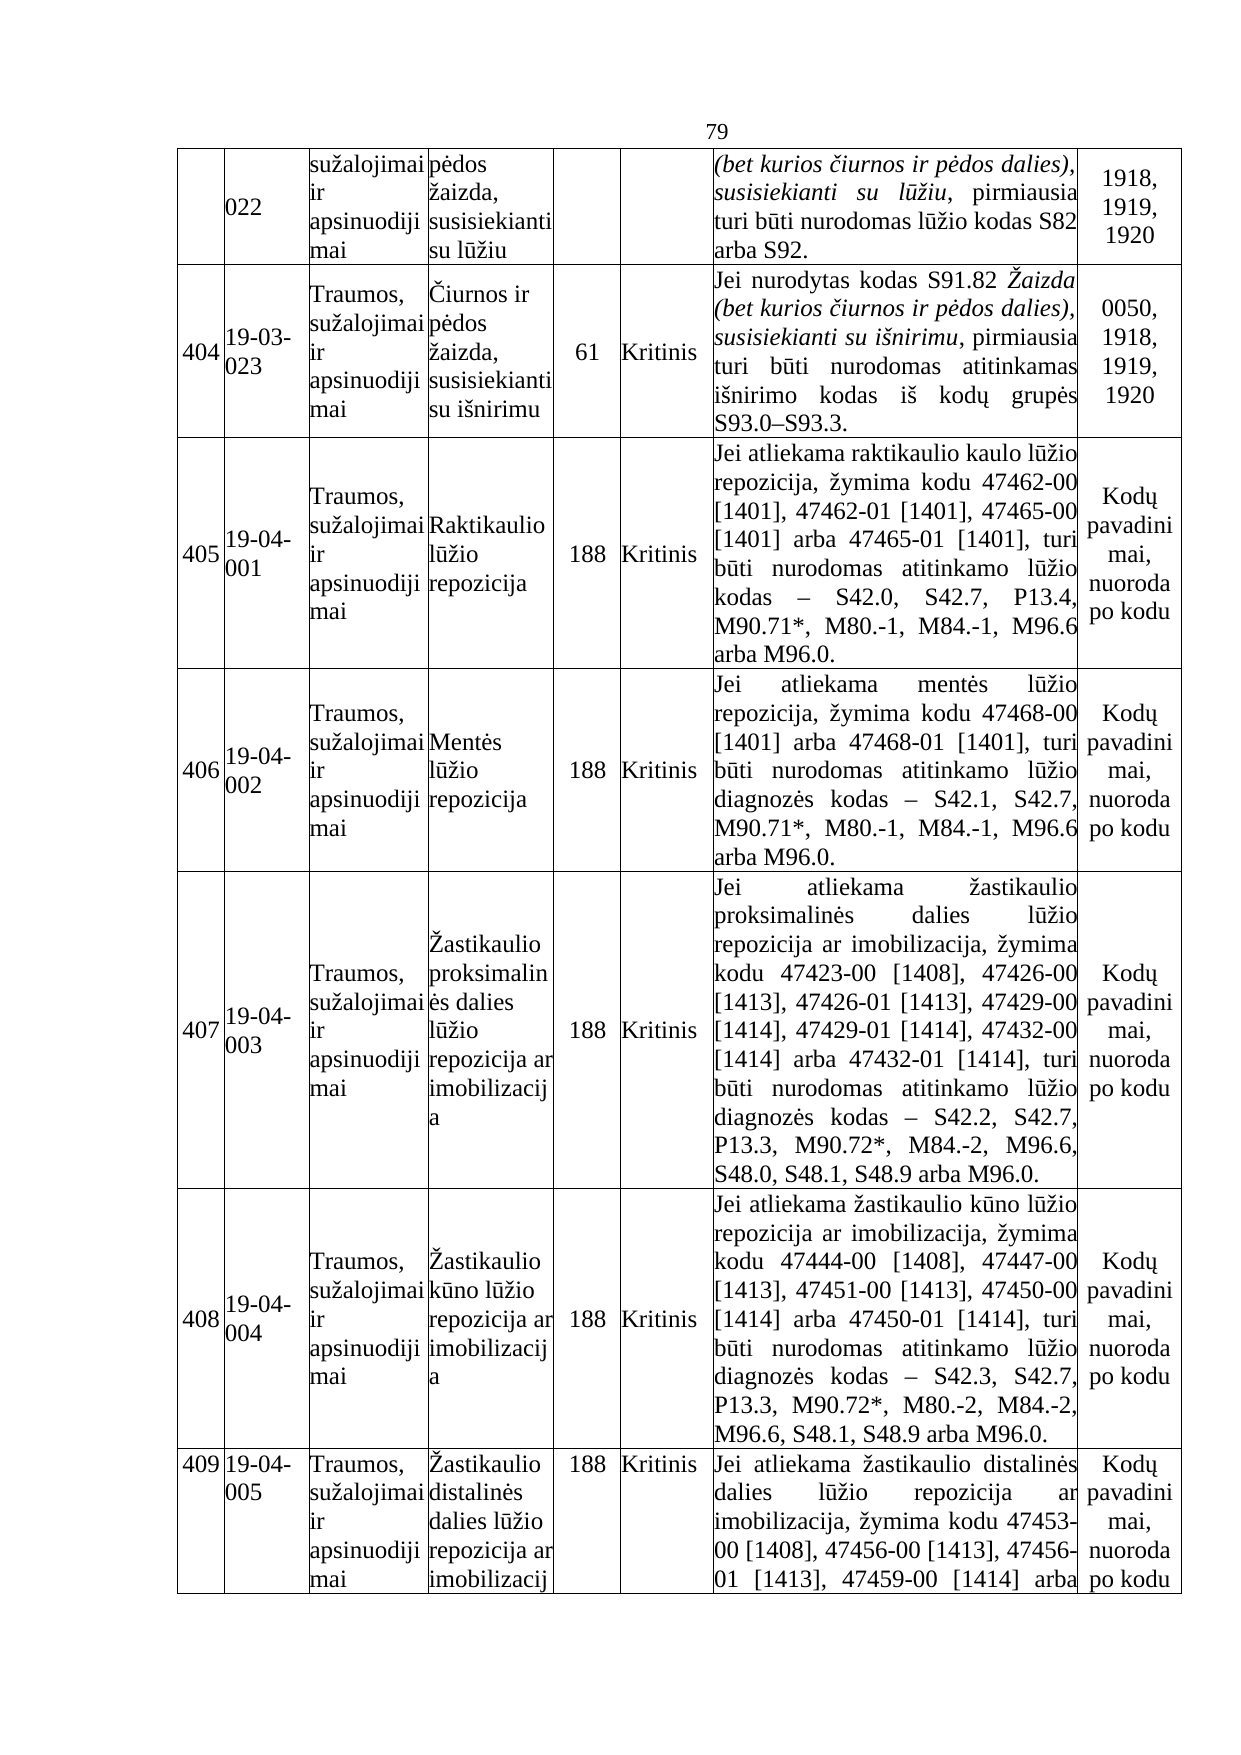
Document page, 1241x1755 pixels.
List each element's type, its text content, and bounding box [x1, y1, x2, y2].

table_cell Kritinis [621, 1189, 713, 1448]
table_cell Jei atliekama žastikaulio kūno lūžio repozicija ar imobilizacija, žymima kodu 47444-00 [1408], 47447-00 [1413], 47451-00 [1413], 47450-00 [1414] arba 47450-01 [1414], turi būti nurodomas atitinkamo lūžio diagnozės kodas – S42.3, S42.7, P13.3, M90.72*, M80.-2, M84.-2, M96.6, S48.1, S48.9 arba M96.0. [714, 1189, 1077, 1448]
table_cell Kodų pavadinimai, nuoroda po kodu [1078, 438, 1181, 668]
table_cell sužalojimai ir apsinuodijimai [310, 149, 428, 264]
table_cell 188 [554, 669, 620, 871]
table_cell Kritinis [621, 265, 713, 437]
table_cell 1918, 1919, 1920 [1078, 149, 1181, 264]
table_cell Kritinis [621, 872, 713, 1188]
table_cell Jei atliekama žastikaulio distalinės dalies lūžio repozicija ar imobilizacija, žymima kodu 47453-00 [1408], 47456-00 [1413], 47456-01 [1413], 47459-00 [1414] arba [714, 1449, 1077, 1592]
table_cell Žastikaulio kūno lūžio repozicija ar imobilizacija [429, 1189, 553, 1448]
table_cell Kritinis [621, 669, 713, 871]
table_cell (bet kurios čiurnos ir pėdos dalies), susisiekianti su lūžiu, pirmiausia turi būti nurodomas lūžio kodas S82 arba S92. [714, 149, 1077, 264]
table_cell pėdos žaizda, susisiekianti su lūžiu [429, 149, 553, 264]
table_cell 407 [178, 872, 224, 1188]
table_cell 188 [554, 1189, 620, 1448]
table_cell Žastikaulio distalinės dalies lūžio repozicija ar imobilizacij [429, 1449, 553, 1592]
table_cell Traumos, sužalojimai ir apsinuodijimai [310, 1449, 428, 1592]
table_cell 19-04-004 [225, 1189, 309, 1448]
table_cell [554, 149, 620, 264]
table_cell 19-04-003 [225, 872, 309, 1188]
table_cell 19-04-001 [225, 438, 309, 668]
table_cell Kodų pavadinimai, nuoroda po kodu [1078, 1189, 1181, 1448]
table_cell Kodų pavadinimai, nuoroda po kodu [1078, 1449, 1181, 1592]
table_cell 408 [178, 1189, 224, 1448]
table_cell 022 [225, 149, 309, 264]
table_cell Kodų pavadinimai, nuoroda po kodu [1078, 872, 1181, 1188]
table_cell Čiurnos ir pėdos žaizda, susisiekianti su išnirimu [429, 265, 553, 437]
table_cell Traumos, sužalojimai ir apsinuodijimai [310, 438, 428, 668]
table_cell Traumos, sužalojimai ir apsinuodijimai [310, 265, 428, 437]
table_cell 404 [178, 265, 224, 437]
table_cell Jei atliekama mentės lūžio repozicija, žymima kodu 47468-00 [1401] arba 47468-01 [1401], turi būti nurodomas atitinkamo lūžio diagnozės kodas – S42.1, S42.7, M90.71*, M80.-1, M84.-1, M96.6 arba M96.0. [714, 669, 1077, 871]
table_cell 406 [178, 669, 224, 871]
table_cell Žastikaulio proksimalinės dalies lūžio repozicija ar imobilizacija [429, 872, 553, 1188]
table_cell Kritinis [621, 1449, 713, 1592]
table_cell Kodų pavadinimai, nuoroda po kodu [1078, 669, 1181, 871]
table_cell Mentės lūžio repozicija [429, 669, 553, 871]
table_cell Kritinis [621, 438, 713, 668]
table_cell [178, 149, 224, 264]
table_cell 19-03-023 [225, 265, 309, 437]
table_cell 188 [554, 872, 620, 1188]
table_cell 188 [554, 438, 620, 668]
table_cell Traumos, sužalojimai ir apsinuodijimai [310, 872, 428, 1188]
table_cell 188 [554, 1449, 620, 1592]
table_cell Jei atliekama raktikaulio kaulo lūžio repozicija, žymima kodu 47462-00 [1401], 47462-01 [1401], 47465-00 [1401] arba 47465-01 [1401], turi būti nurodomas atitinkamo lūžio kodas – S42.0, S42.7, P13.4, M90.71*, M80.-1, M84.-1, M96.6 arba M96.0. [714, 438, 1077, 668]
table_cell Traumos, sužalojimai ir apsinuodijimai [310, 669, 428, 871]
table_cell 0050, 1918, 1919, 1920 [1078, 265, 1181, 437]
table_cell Raktikaulio lūžio repozicija [429, 438, 553, 668]
table_cell 61 [554, 265, 620, 437]
table_cell 19-04-002 [225, 669, 309, 871]
table_cell Jei nurodytas kodas S91.82 Žaizda (bet kurios čiurnos ir pėdos dalies), susisiekianti su išnirimu, pirmiausia turi būti nurodomas atitinkamas išnirimo kodas iš kodų grupės S93.0–S93.3. [714, 265, 1077, 437]
table_cell 409 [178, 1449, 224, 1592]
table_cell 19-04-005 [225, 1449, 309, 1592]
table_cell Traumos, sužalojimai ir apsinuodijimai [310, 1189, 428, 1448]
table_cell [621, 149, 713, 264]
table_cell Jei atliekama žastikaulio proksimalinės dalies lūžio repozicija ar imobilizacija, žymima kodu 47423-00 [1408], 47426-00 [1413], 47426-01 [1413], 47429-00 [1414], 47429-01 [1414], 47432-00 [1414] arba 47432-01 [1414], turi būti nurodomas atitinkamo lūžio diagnozės kodas – S42.2, S42.7, P13.3, M90.72*, M84.-2, M96.6, S48.0, S48.1, S48.9 arba M96.0. [714, 872, 1077, 1188]
table_cell 405 [178, 438, 224, 668]
